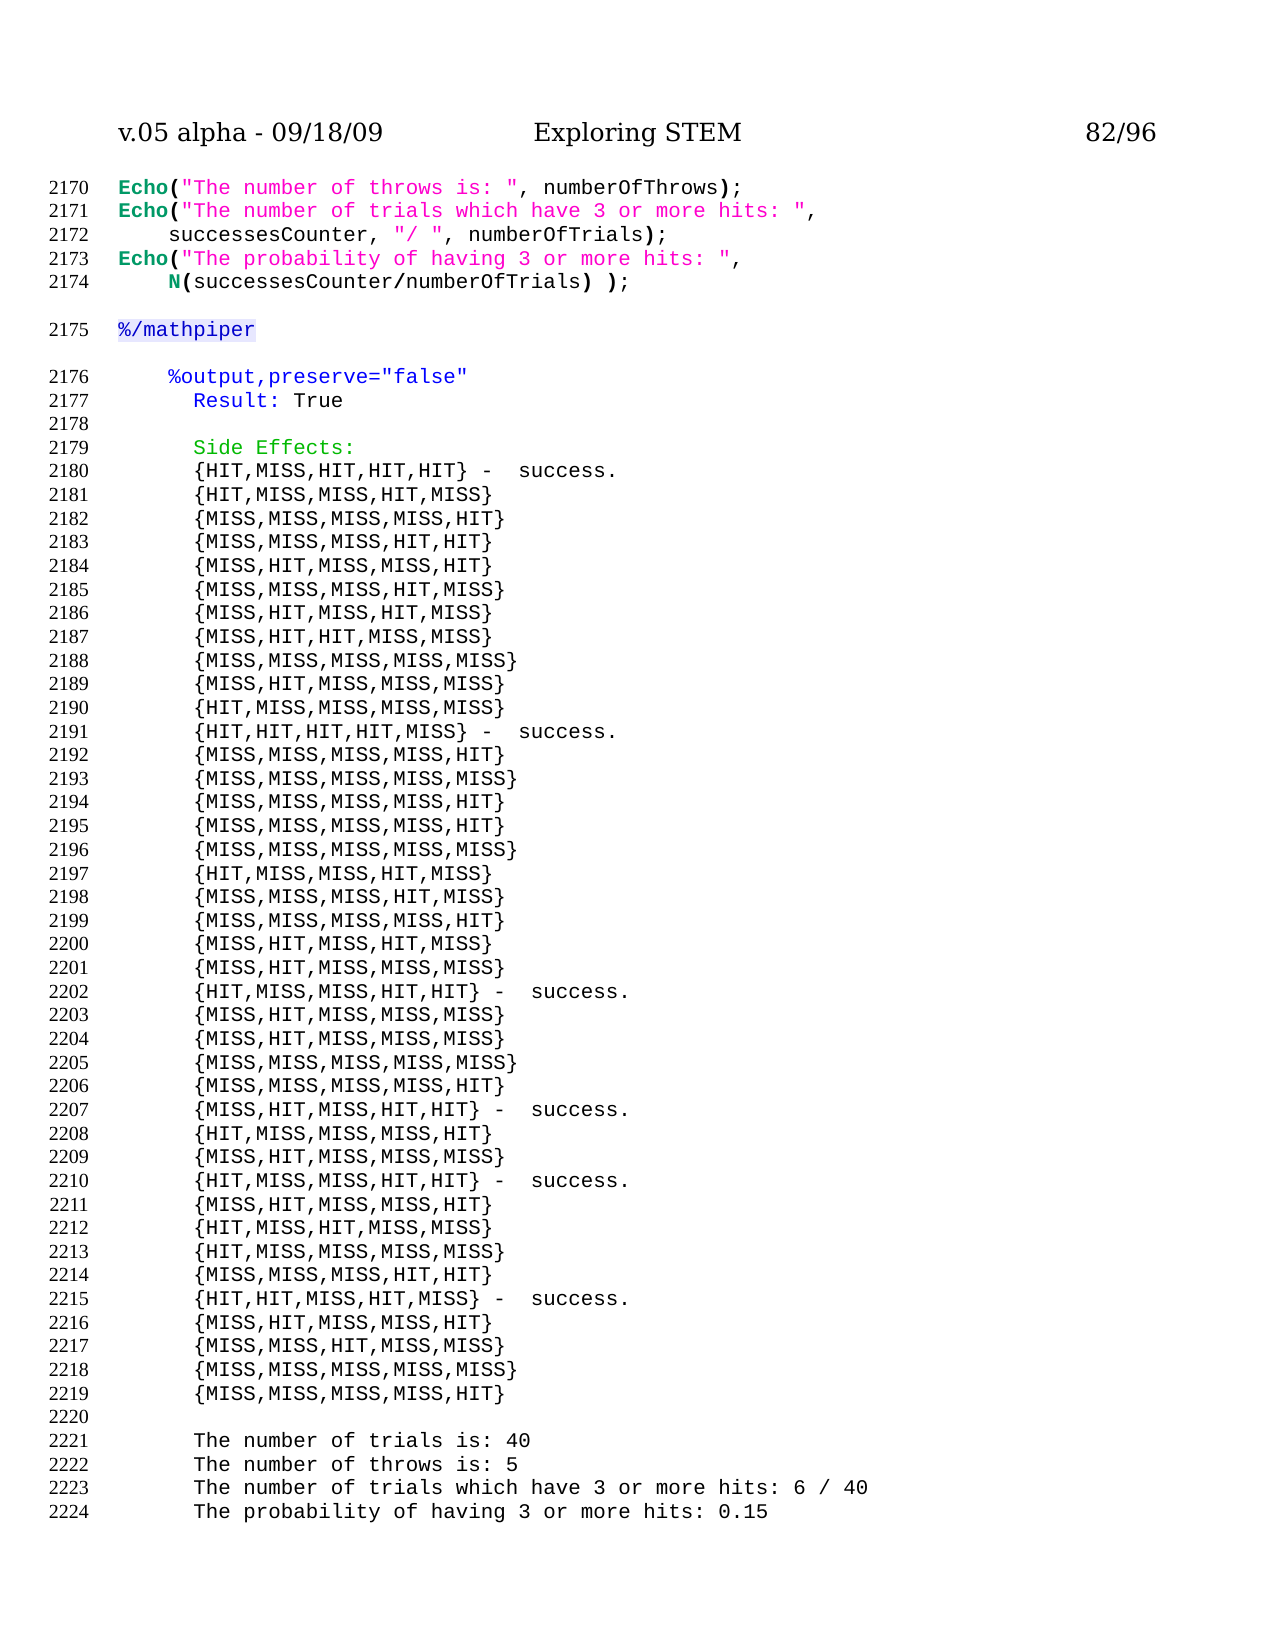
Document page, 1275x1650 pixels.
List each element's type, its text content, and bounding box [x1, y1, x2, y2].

text N(successesCounter/numberOfTrials) ); [118, 271, 1157, 295]
text The number of throws is: 5 [118, 1454, 1157, 1477]
text Result: True [118, 389, 1157, 413]
text {MISS,MISS,MISS,MISS,HIT} [118, 1075, 1157, 1099]
text {MISS,MISS,MISS,HIT,MISS} [118, 579, 1157, 602]
text {HIT,MISS,MISS,HIT,HIT} - success. [118, 981, 1157, 1004]
text %output,preserve="false" [118, 366, 1157, 389]
text {MISS,HIT,MISS,MISS,MISS} [118, 957, 1157, 981]
text {MISS,MISS,MISS,HIT,MISS} [118, 886, 1157, 910]
text {MISS,HIT,MISS,MISS,MISS} [118, 1146, 1157, 1170]
text {MISS,MISS,MISS,MISS,MISS} [118, 839, 1157, 862]
text {MISS,MISS,MISS,MISS,MISS} [118, 650, 1157, 673]
text successesCounter, "/ ", numberOfTrials); [118, 224, 1157, 248]
text Side Effects: [118, 437, 1157, 461]
text {HIT,MISS,HIT,MISS,MISS} [118, 1217, 1157, 1241]
text {MISS,MISS,MISS,HIT,HIT} [118, 1264, 1157, 1288]
text {HIT,MISS,MISS,HIT,MISS} [118, 862, 1157, 886]
text {HIT,MISS,HIT,HIT,HIT} - success. [118, 461, 1157, 484]
text {HIT,MISS,MISS,HIT,HIT} - success. [118, 1170, 1157, 1193]
text The number of trials which have 3 or more hits: 6 / 40 [118, 1477, 1157, 1501]
text {HIT,HIT,MISS,HIT,MISS} - success. [118, 1288, 1157, 1312]
text {MISS,MISS,MISS,MISS,HIT} [118, 792, 1157, 815]
text {MISS,HIT,MISS,HIT,HIT} - success. [118, 1099, 1157, 1123]
text {HIT,MISS,MISS,MISS,MISS} [118, 1241, 1157, 1264]
text The number of trials is: 40 [118, 1430, 1157, 1454]
text {MISS,HIT,HIT,MISS,MISS} [118, 626, 1157, 650]
text {MISS,MISS,MISS,MISS,MISS} [118, 1052, 1157, 1075]
text {MISS,HIT,MISS,HIT,MISS} [118, 602, 1157, 626]
text {MISS,HIT,MISS,MISS,HIT} [118, 1312, 1157, 1335]
text {MISS,HIT,MISS,MISS,MISS} [118, 673, 1157, 697]
text {MISS,MISS,MISS,MISS,HIT} [118, 508, 1157, 531]
text {HIT,MISS,MISS,HIT,MISS} [118, 484, 1157, 508]
text {MISS,MISS,MISS,MISS,HIT} [118, 1383, 1157, 1406]
text Echo("The number of throws is: ", numberOfThrows); [118, 177, 1157, 200]
text %/mathpiper [118, 319, 1157, 342]
text {MISS,MISS,MISS,MISS,MISS} [118, 768, 1157, 792]
text {HIT,MISS,MISS,MISS,MISS} [118, 697, 1157, 721]
text {MISS,HIT,MISS,MISS,HIT} [118, 555, 1157, 579]
text The probability of having 3 or more hits: 0.15 [118, 1501, 1157, 1524]
text Echo("The probability of having 3 or more hits: ", [118, 248, 1157, 271]
text {MISS,MISS,MISS,HIT,HIT} [118, 531, 1157, 555]
text {MISS,HIT,MISS,MISS,MISS} [118, 1004, 1157, 1028]
text {MISS,MISS,MISS,MISS,HIT} [118, 744, 1157, 768]
text {MISS,HIT,MISS,MISS,MISS} [118, 1028, 1157, 1052]
text {MISS,HIT,MISS,MISS,HIT} [118, 1193, 1157, 1217]
text {MISS,HIT,MISS,HIT,MISS} [118, 933, 1157, 957]
text {MISS,MISS,HIT,MISS,MISS} [118, 1335, 1157, 1359]
text {MISS,MISS,MISS,MISS,HIT} [118, 910, 1157, 933]
text {HIT,HIT,HIT,HIT,MISS} - success. [118, 721, 1157, 744]
text Echo("The number of trials which have 3 or more hits: ", [118, 200, 1157, 224]
text {HIT,MISS,MISS,MISS,HIT} [118, 1123, 1157, 1146]
text {MISS,MISS,MISS,MISS,MISS} [118, 1359, 1157, 1383]
text {MISS,MISS,MISS,MISS,HIT} [118, 815, 1157, 839]
